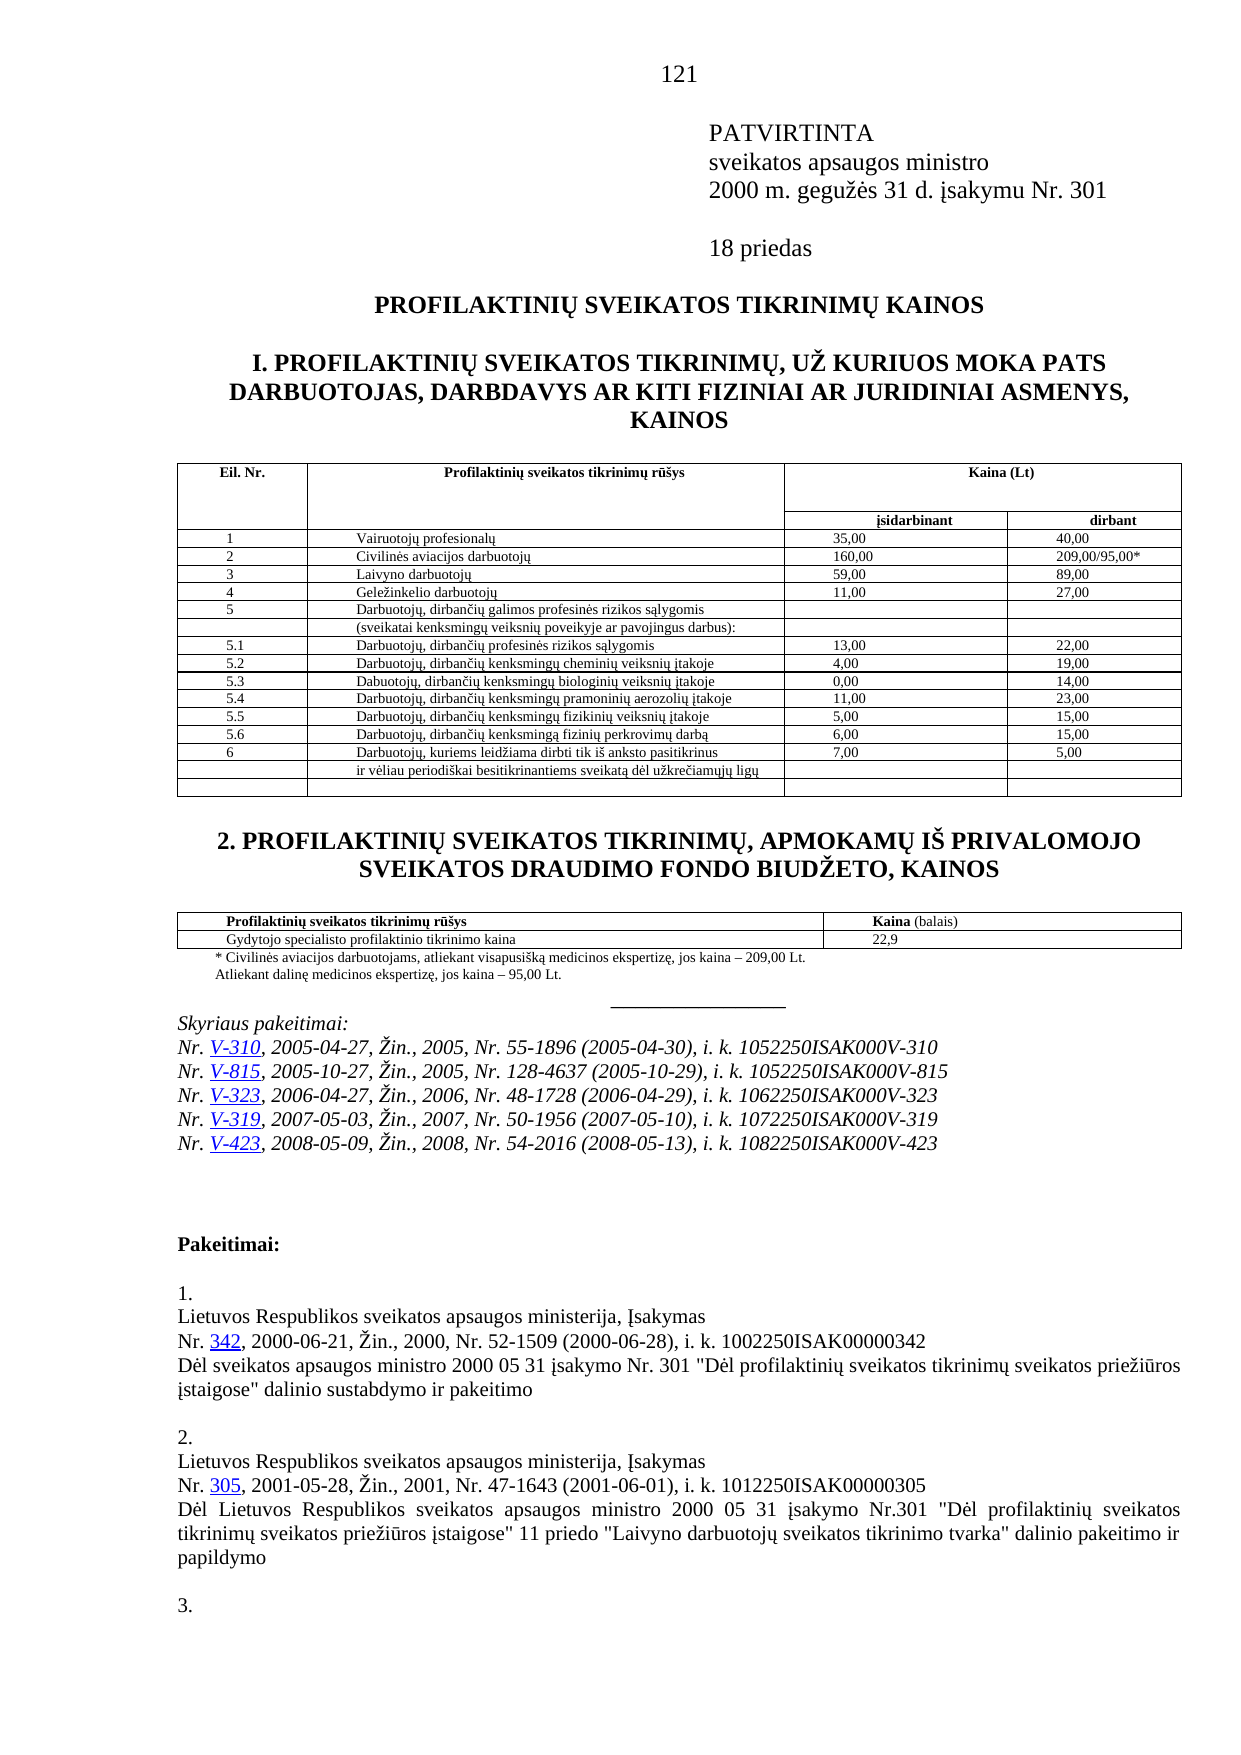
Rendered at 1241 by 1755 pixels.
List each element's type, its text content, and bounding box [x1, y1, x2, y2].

table_cell 11,00 [785, 690, 1007, 707]
text Dėl sveikatos apsaugos ministro 2000 05 31 įsakymo Nr. 301 "Dėl profilaktinių sveikatos tikrinimų sveikatos priežiūros įstaigose" dalinio sustabdymo ir pakeitimo [177, 1353, 1181, 1401]
text Atliekant dalinę medicinos ekspertizę, jos kaina – 95,00 Lt. [215, 966, 1181, 982]
text 3. [177, 1593, 1181, 1617]
text Pakeitimai: [177, 1232, 1181, 1256]
table_cell 22,9 [824, 931, 1181, 948]
text 2. PROFILAKTINIŲ SVEIKATOS TIKRINIMŲ, APMOKAMŲ IŠ PRIVALOMOJO SVEIKATOS DRAUDIMO FONDO BIUDŽETO, KAINOS [177, 826, 1181, 883]
table_cell 4,00 [785, 655, 1007, 671]
text Nr. V-310, 2005-04-27, Žin., 2005, Nr. 55-1896 (2005-04-30), i. k. 1052250ISAK000V-310 [177, 1035, 1181, 1059]
table_cell [785, 601, 1007, 618]
table_cell 0,00 [785, 673, 1007, 689]
table_cell 4 [178, 583, 307, 600]
table_cell [1008, 619, 1181, 636]
table_cell 27,00 [1008, 583, 1181, 600]
table_cell 2 [178, 548, 307, 564]
table_cell Vairuotojų profesionalų [308, 530, 784, 547]
table_cell 40,00 [1008, 530, 1181, 547]
text PROFILAKTINIŲ SVEIKATOS TIKRINIMŲ KAINOS [177, 291, 1181, 319]
text 18 priedas [709, 233, 1181, 262]
table_cell 23,00 [1008, 690, 1181, 707]
table_cell dirbant [1008, 512, 1181, 529]
table_cell [1008, 601, 1181, 618]
table_cell [178, 779, 307, 796]
text Nr. V-323, 2006-04-27, Žin., 2006, Nr. 48-1728 (2006-04-29), i. k. 1062250ISAK000V-323 [177, 1083, 1181, 1107]
table_cell [178, 619, 307, 636]
table_cell Darbuotojų, dirbančių kenksmingų cheminių veiksnių įtakoje [308, 655, 784, 671]
table_cell 6 [178, 744, 307, 760]
table_cell [178, 761, 307, 778]
table_header Profilaktinių sveikatos tikrinimų rūšys [308, 464, 784, 529]
table_cell 5 [178, 601, 307, 618]
table_cell Laivyno darbuotojų [308, 566, 784, 582]
table_cell Geležinkelio darbuotojų [308, 583, 784, 600]
table_cell [785, 761, 1007, 778]
text sveikatos apsaugos ministro [709, 147, 1181, 176]
text 2. [177, 1425, 1181, 1449]
table_cell [308, 779, 784, 796]
table_cell 89,00 [1008, 566, 1181, 582]
table_cell 14,00 [1008, 673, 1181, 689]
table_cell 15,00 [1008, 708, 1181, 725]
table_cell [1008, 761, 1181, 778]
table_cell 5.2 [178, 655, 307, 671]
table_cell Darbuotojų, dirbančių kenksmingą fizinių perkrovimų darbą [308, 726, 784, 743]
table_cell 5.4 [178, 690, 307, 707]
table_cell Dabuotojų, dirbančių kenksmingų biologinių veiksnių įtakoje [308, 673, 784, 689]
text PATVIRTINTA [709, 118, 1181, 147]
text Nr. V-423, 2008-05-09, Žin., 2008, Nr. 54-2016 (2008-05-13), i. k. 1082250ISAK000V-423 [177, 1131, 1181, 1155]
table_cell (sveikatai kenksmingų veiksnių poveikyje ar pavojingus darbus): [308, 619, 784, 636]
table_cell 5,00 [1008, 744, 1181, 760]
table_cell 19,00 [1008, 655, 1181, 671]
text Nr. V-815, 2005-10-27, Žin., 2005, Nr. 128-4637 (2005-10-29), i. k. 1052250ISAK000V-815 [177, 1059, 1181, 1083]
table_cell Darbuotojų, kuriems leidžiama dirbti tik iš anksto pasitikrinus [308, 744, 784, 760]
table_header Kaina (Lt) [785, 464, 1181, 511]
table_header Profilaktinių sveikatos tikrinimų rūšys [178, 913, 823, 930]
table_cell 5.1 [178, 637, 307, 653]
text Nr. 305, 2001-05-28, Žin., 2001, Nr. 47-1643 (2001-06-01), i. k. 1012250ISAK00000305 [177, 1473, 1181, 1497]
table_cell Darbuotojų, dirbančių galimos profesinės rizikos sąlygomis [308, 601, 784, 618]
table_cell ir vėliau periodiškai besitikrinantiems sveikatą dėl užkrečiamųjų ligų [308, 761, 784, 778]
text Skyriaus pakeitimai: [177, 1011, 1181, 1035]
table_cell [785, 779, 1007, 796]
text I. PROFILAKTINIŲ SVEIKATOS TIKRINIMŲ, UŽ KURIUOS MOKA PATS DARBUOTOJAS, DARBDAVYS AR KITI FIZINIAI AR JURIDINIAI ASMENYS, KAINOS [177, 348, 1181, 434]
text ______________ [215, 982, 1181, 1011]
table_cell 7,00 [785, 744, 1007, 760]
text * Civilinės aviacijos darbuotojams, atliekant visapusišką medicinos ekspertizę, jos kaina – 209,00 Lt. [215, 949, 1181, 966]
table_cell 11,00 [785, 583, 1007, 600]
text 1. [177, 1280, 1181, 1304]
table_header Kaina (balais) [824, 913, 1181, 930]
text Nr. V-319, 2007-05-03, Žin., 2007, Nr. 50-1956 (2007-05-10), i. k. 1072250ISAK000V-319 [177, 1107, 1181, 1131]
table_cell 5,00 [785, 708, 1007, 725]
table_cell 160,00 [785, 548, 1007, 564]
table_cell 5.6 [178, 726, 307, 743]
table_cell 3 [178, 566, 307, 582]
table_cell 59,00 [785, 566, 1007, 582]
table_cell 6,00 [785, 726, 1007, 743]
table_header Eil. Nr. [178, 464, 307, 529]
text Lietuvos Respublikos sveikatos apsaugos ministerija, Įsakymas [177, 1449, 1181, 1473]
text Lietuvos Respublikos sveikatos apsaugos ministerija, Įsakymas [177, 1304, 1181, 1328]
table_cell 15,00 [1008, 726, 1181, 743]
table_cell 1 [178, 530, 307, 547]
text 2000 m. gegužės 31 d. įsakymu Nr. 301 [709, 176, 1181, 204]
table_cell įsidarbinant [785, 512, 1007, 529]
table_cell Darbuotojų, dirbančių profesinės rizikos sąlygomis [308, 637, 784, 653]
table_cell 13,00 [785, 637, 1007, 653]
table_cell Darbuotojų, dirbančių kenksmingų fizikinių veiksnių įtakoje [308, 708, 784, 725]
table_cell Darbuotojų, dirbančių kenksmingų pramoninių aerozolių įtakoje [308, 690, 784, 707]
table_cell [1008, 779, 1181, 796]
table_cell Civilinės aviacijos darbuotojų [308, 548, 784, 564]
table_cell 5.5 [178, 708, 307, 725]
text Nr. 342, 2000-06-21, Žin., 2000, Nr. 52-1509 (2000-06-28), i. k. 1002250ISAK00000342 [177, 1328, 1181, 1353]
table_cell 5.3 [178, 673, 307, 689]
text Dėl Lietuvos Respublikos sveikatos apsaugos ministro 2000 05 31 įsakymo Nr.301 "Dėl profilaktinių sveikatos tikrinimų sveikatos priežiūros įstaigose" 11 priedo "Laivyno darbuotojų sveikatos tikrinimo tvarka" dalinio pakeitimo ir papildymo [177, 1497, 1181, 1569]
table_cell 209,00/95,00* [1008, 548, 1181, 564]
table_cell 22,00 [1008, 637, 1181, 653]
table_cell [785, 619, 1007, 636]
table_cell Gydytojo specialisto profilaktinio tikrinimo kaina [178, 931, 823, 948]
table_cell 35,00 [785, 530, 1007, 547]
